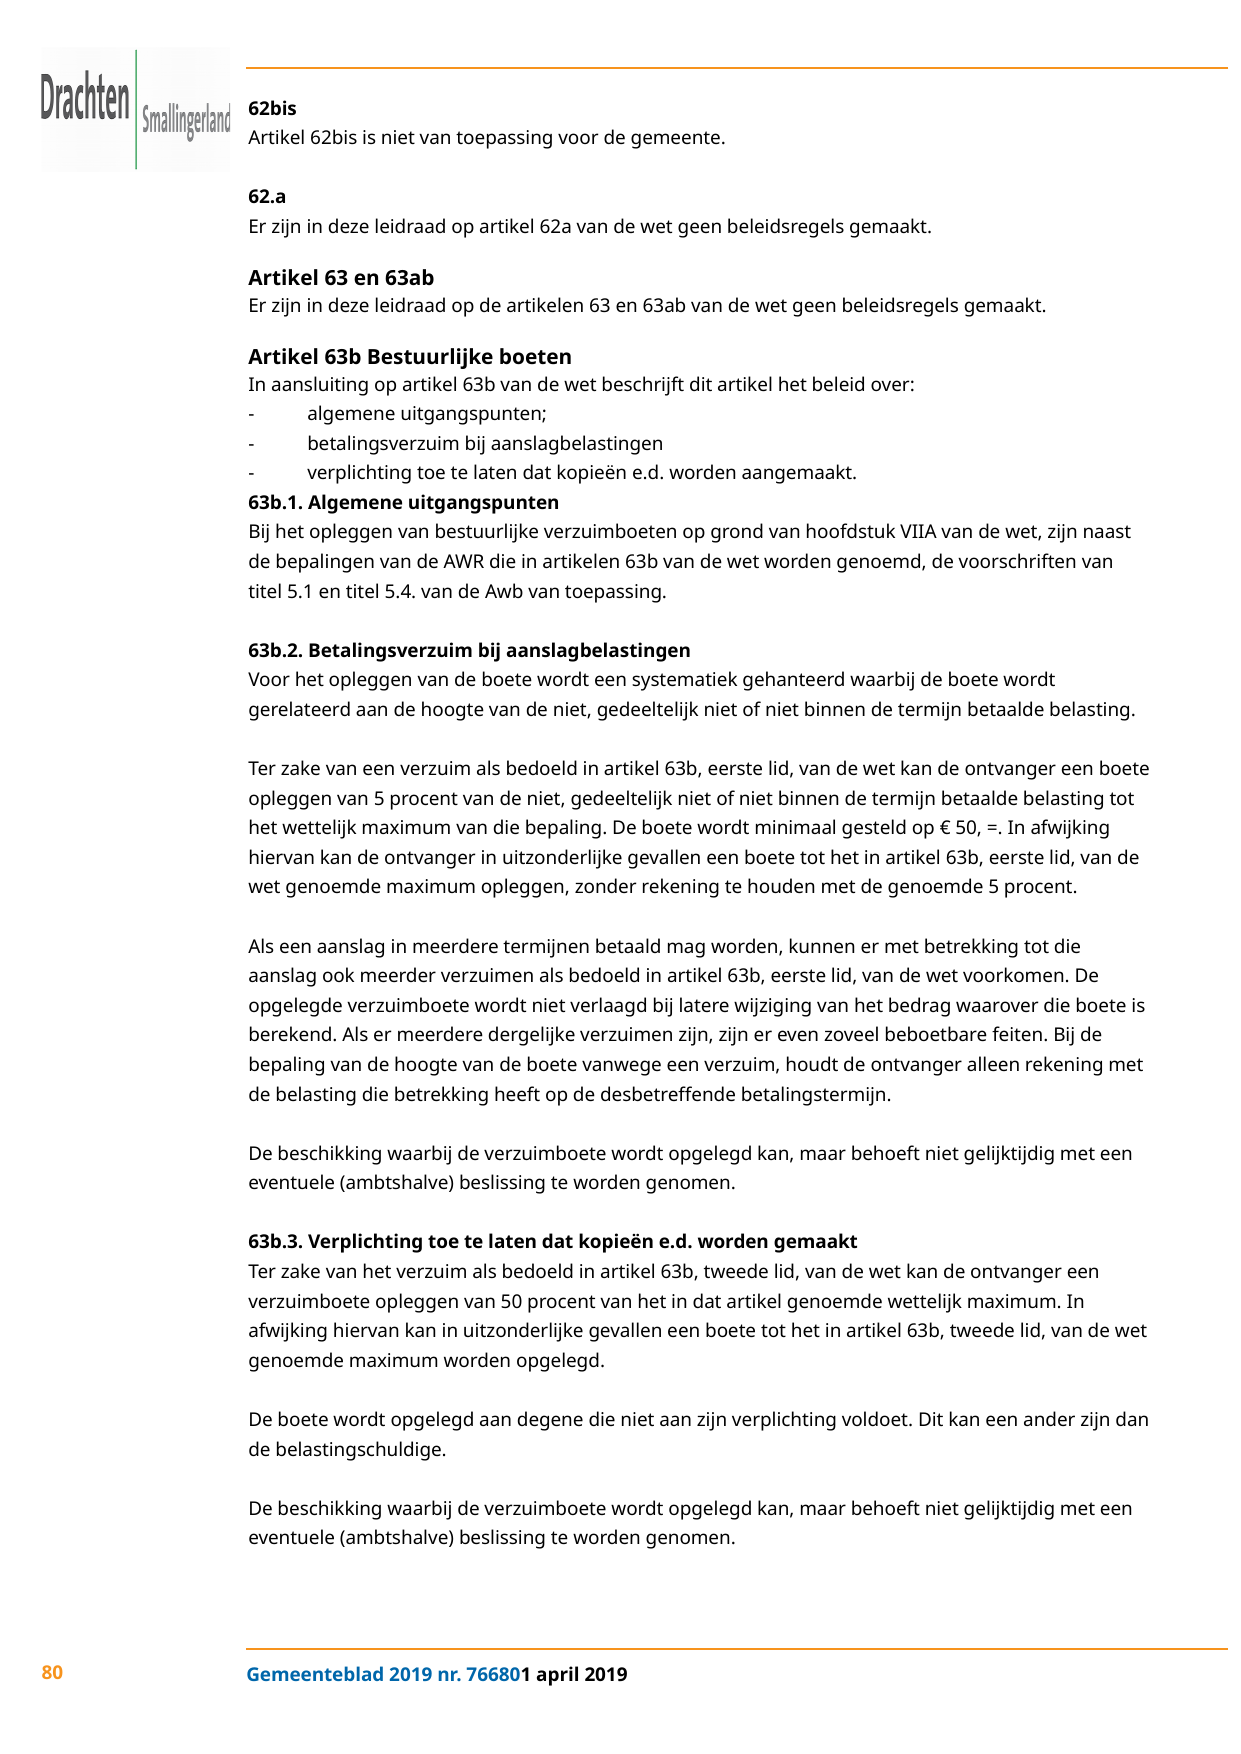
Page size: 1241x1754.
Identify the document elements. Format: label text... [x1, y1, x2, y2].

text Als een aanslag in meerdere termijnen betaald mag worden, kunnen er met betrekking tot die aanslag ook meerder verzuimen als bedoeld in artikel 63b, eerste lid, van de wet voorkomen. De opgelegde verzuimboete wordt niet verlaagd bij latere wijziging van het bedrag waarover die boete is berekend. Als er meerdere dergelijke verzuimen zijn, zijn er even zoveel beboetbare feiten. Bij de bepaling van de hoogte van de boete vanwege een verzuim, houdt de ontvanger alleen rekening met de belasting die betrekking heeft op de desbetreffende betalingstermijn. [248, 933, 1152, 1107]
text De boete wordt opgelegd aan degene die niet aan zijn verplichting voldoet. Dit kan een ander zijn dan de belastingschuldige. [248, 1406, 1152, 1462]
text Artikel 63b Bestuurlijke boeten [248, 342, 1152, 371]
text 62bis [248, 95, 1152, 121]
list verplichting toe te laten dat kopieën e.d. worden aangemaakt. [248, 459, 1152, 485]
text 62.a [248, 183, 1152, 209]
text Bij het opleggen van bestuurlijke verzuimboeten op grond van hoofdstuk VIIA van de wet, zijn naast de bepalingen van de AWR die in artikelen 63b van de wet worden genoemd, de voorschriften van titel 5.1 en titel 5.4. van de Awb van toepassing. [248, 519, 1152, 604]
text Artikel 62bis is niet van toepassing voor de gemeente. [248, 124, 1152, 150]
picture [41, 47, 231, 172]
text In aansluiting op artikel 63b van de wet beschrijft dit artikel het beleid over: [248, 371, 1152, 397]
text Er zijn in deze leidraad op de artikelen 63 en 63ab van de wet geen beleidsregels gemaakt. [248, 292, 1152, 318]
text Artikel 63 en 63ab [248, 263, 1152, 292]
list betalingsverzuim bij aanslagbelastingen [248, 430, 1152, 456]
text 63b.1. Algemene uitgangspunten [248, 489, 1152, 515]
text 63b.3. Verplichting toe te laten dat kopieën e.d. worden gemaakt [248, 1229, 1152, 1254]
text 63b.2. Betalingsverzuim bij aanslagbelastingen [248, 637, 1152, 663]
text Er zijn in deze leidraad op artikel 62a van de wet geen beleidsregels gemaakt. [248, 213, 1152, 239]
text De beschikking waarbij de verzuimboete wordt opgelegd kan, maar behoeft niet gelijktijdig met een eventuele (ambtshalve) beslissing te worden genomen. [248, 1140, 1152, 1195]
text Voor het opleggen van de boete wordt een systematiek gehanteerd waarbij de boete wordt gerelateerd aan de hoogte van de niet, gedeeltelijk niet of niet binnen de termijn betaalde belasting. [248, 667, 1152, 722]
text Ter zake van het verzuim als bedoeld in artikel 63b, tweede lid, van de wet kan de ontvanger een verzuimboete opleggen van 50 procent van het in dat artikel genoemde wettelijk maximum. In afwijking hiervan kan in uitzonderlijke gevallen een boete tot het in artikel 63b, tweede lid, van de wet genoemde maximum worden opgelegd. [248, 1258, 1152, 1373]
list algemene uitgangspunten; [248, 400, 1152, 426]
text Ter zake van een verzuim als bedoeld in artikel 63b, eerste lid, van de wet kan de ontvanger een boete opleggen van 5 procent van de niet, gedeeltelijk niet of niet binnen de termijn betaalde belasting tot het wettelijk maximum van die bepaling. De boete wordt minimaal gesteld op € 50, =. In afwijking hiervan kan de ontvanger in uitzonderlijke gevallen een boete tot het in artikel 63b, eerste lid, van de wet genoemde maximum opleggen, zonder rekening te houden met de genoemde 5 procent. [248, 755, 1152, 899]
text De beschikking waarbij de verzuimboete wordt opgelegd kan, maar behoeft niet gelijktijdig met een eventuele (ambtshalve) beslissing te worden genomen. [248, 1495, 1152, 1550]
